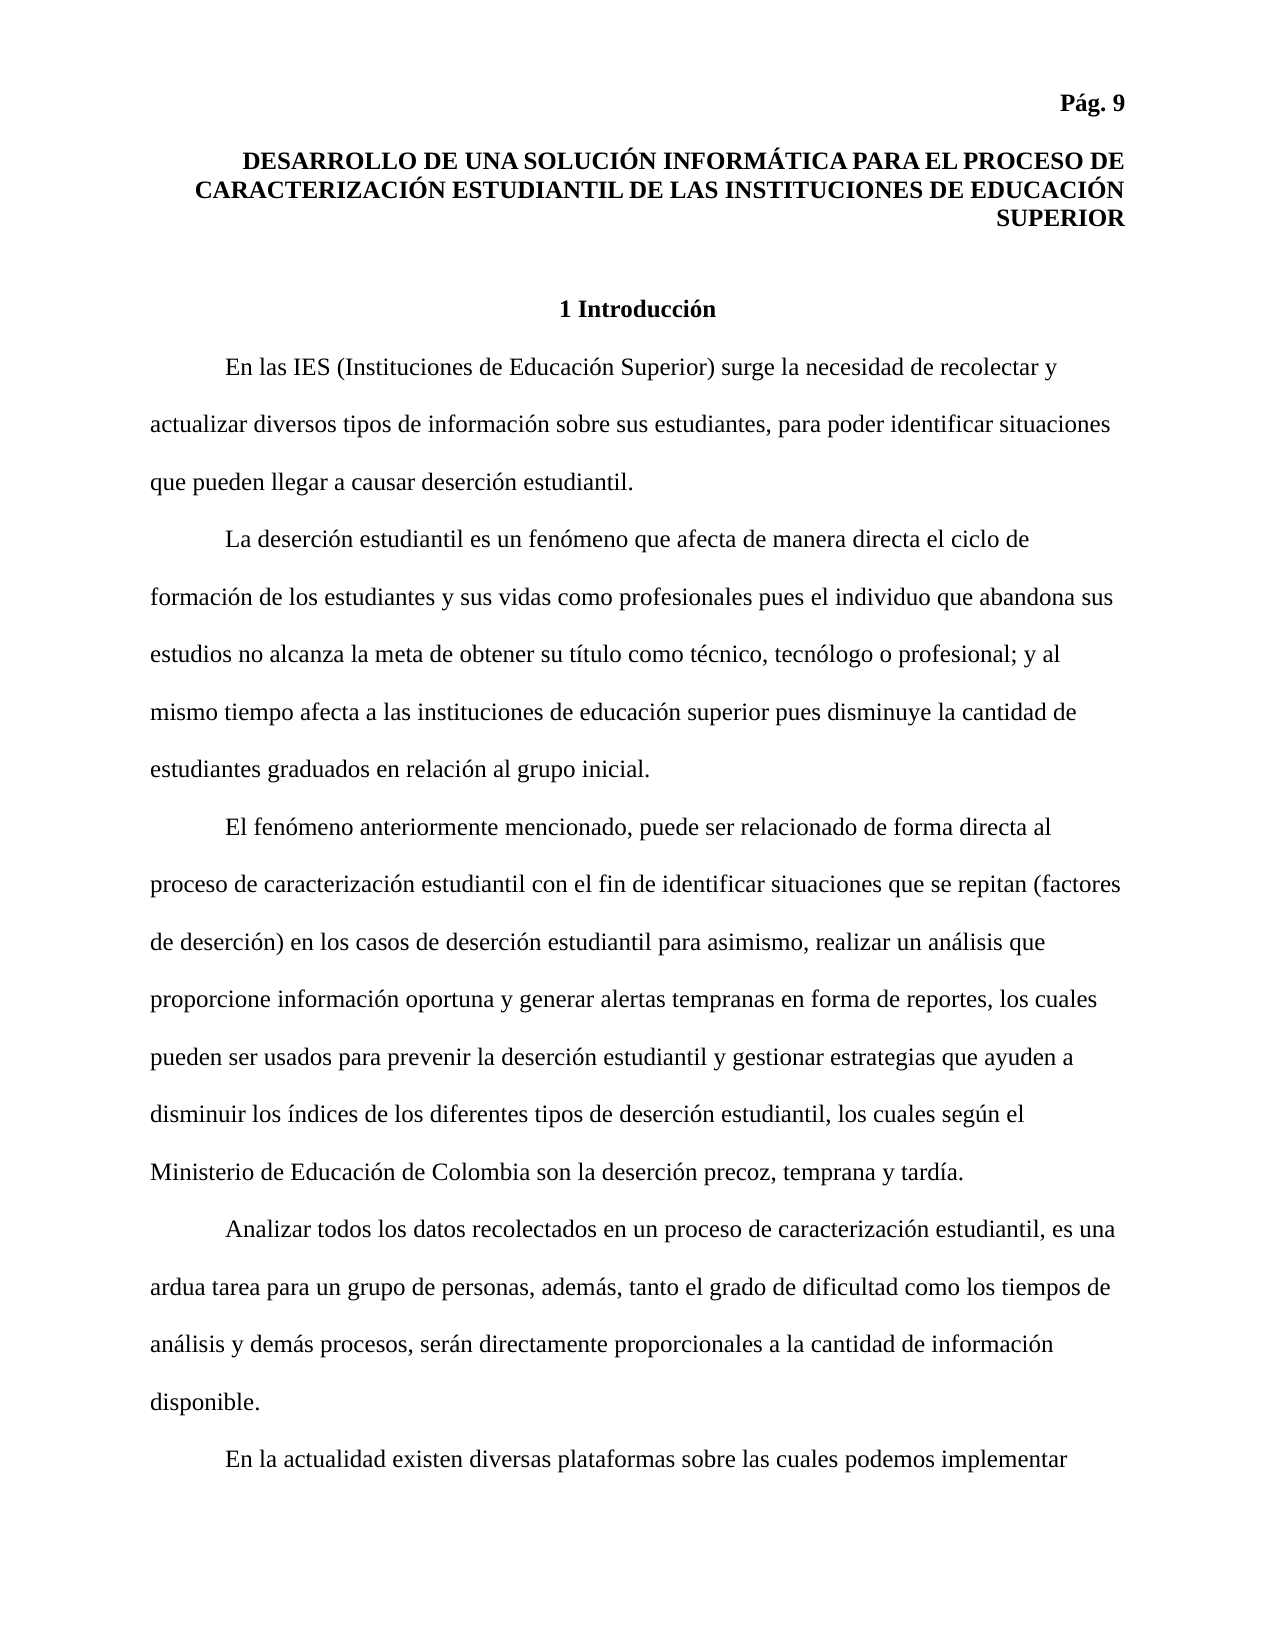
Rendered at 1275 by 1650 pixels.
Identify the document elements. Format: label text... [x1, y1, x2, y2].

text Analizar todos los datos recolectados en un proceso de caracterización estudiantil, es una ardua tarea para un grupo de personas, además, tanto el grado de dificultad como los tiempos de análisis y demás procesos, serán directamente proporcionales a la cantidad de información disponible. [150, 1214, 1125, 1416]
text El fenómeno anteriormente mencionado, puede ser relacionado de forma directa al proceso de caracterización estudiantil con el fin de identificar situaciones que se repitan (factores de deserción) en los casos de deserción estudiantil para asimismo, realizar un análisis que proporcione información oportuna y generar alertas tempranas en forma de reportes, los cuales pueden ser usados para prevenir la deserción estudiantil y gestionar estrategias que ayuden a disminuir los índices de los diferentes tipos de deserción estudiantil, los cuales según el Ministerio de Educación de Colombia son la deserción precoz, temprana y tardía. [150, 812, 1125, 1186]
text En las IES (Instituciones de Educación Superior) surge la necesidad de recolectar y actualizar diversos tipos de información sobre sus estudiantes, para poder identificar situaciones que pueden llegar a causar deserción estudiantil. [150, 352, 1125, 496]
text En la actualidad existen diversas plataformas sobre las cuales podemos implementar [150, 1444, 1125, 1473]
text La deserción estudiantil es un fenómeno que afecta de manera directa el ciclo de formación de los estudiantes y sus vidas como profesionales pues el individuo que abandona sus estudios no alcanza la meta de obtener su título como técnico, tecnólogo o profesional; y al mismo tiempo afecta a las instituciones de educación superior pues disminuye la cantidad de estudiantes graduados en relación al grupo inicial. [150, 524, 1125, 783]
subtitle 1 Introducción [150, 294, 1125, 323]
